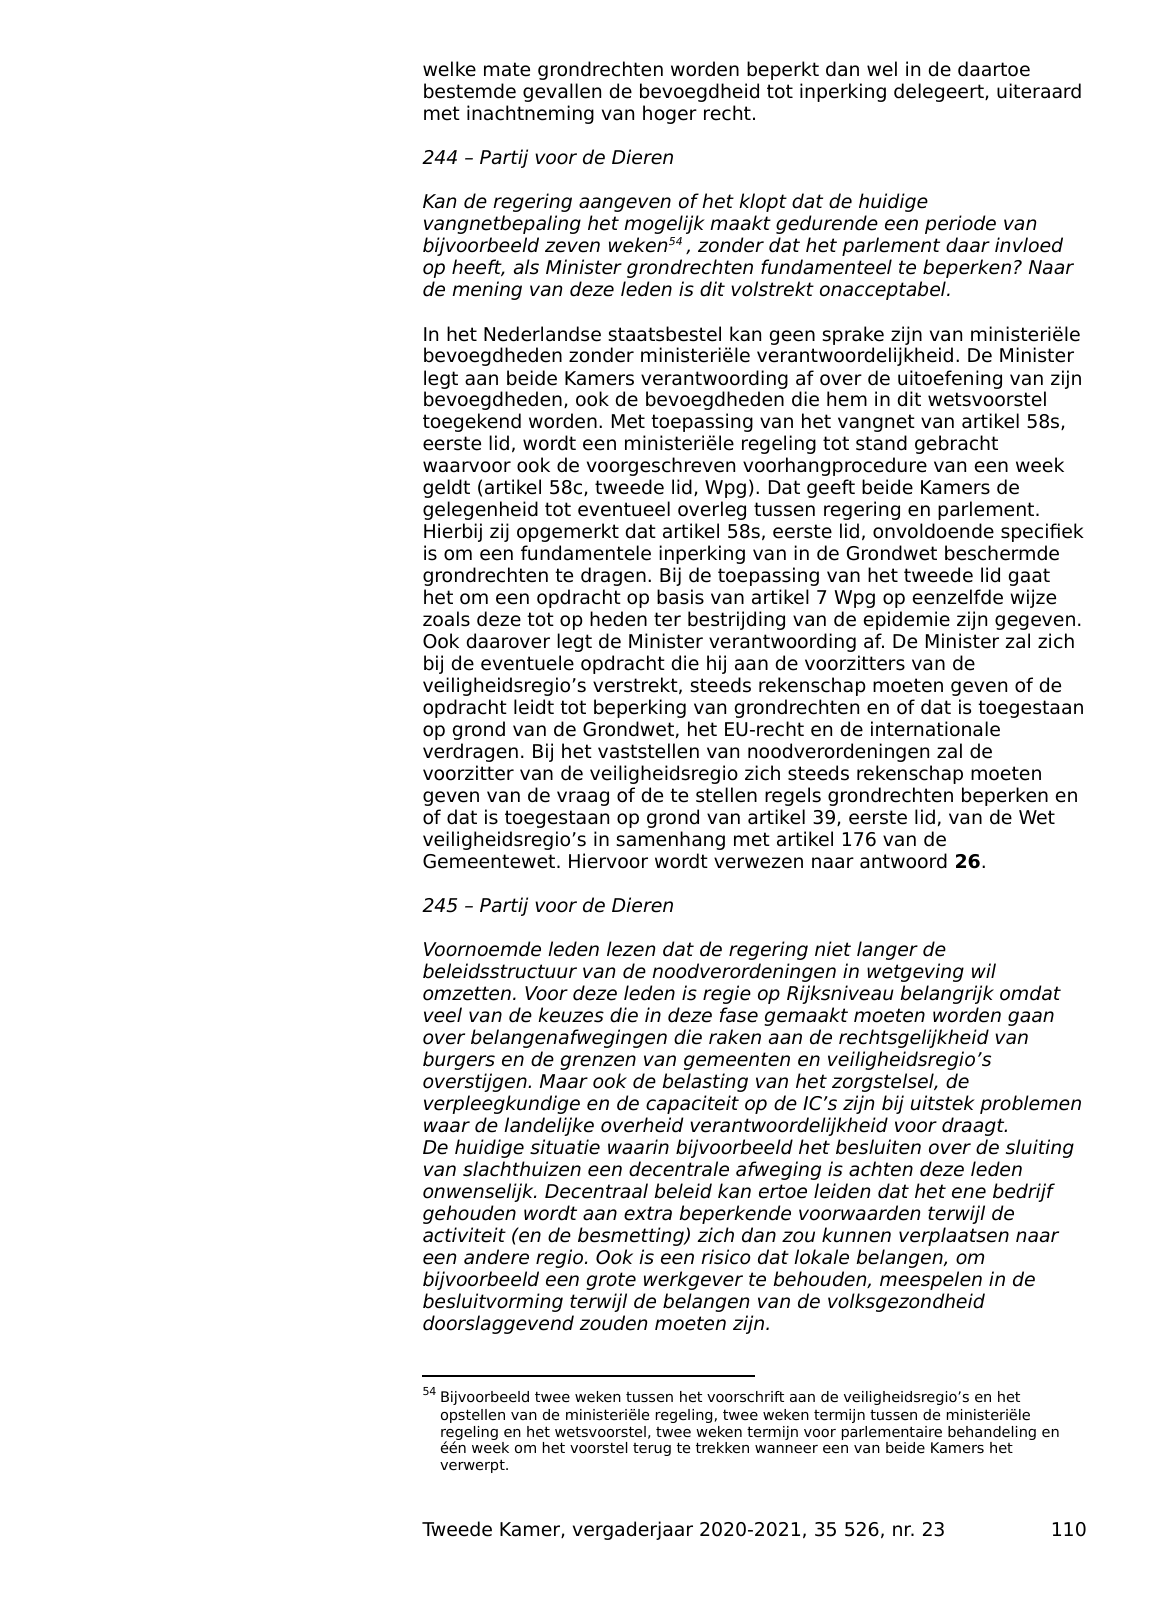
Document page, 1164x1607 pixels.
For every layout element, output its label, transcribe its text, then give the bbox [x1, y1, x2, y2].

text welke mate grondrechten worden beperkt dan wel in de daartoe bestemde gevallen de bevoegdheid tot inperking delegeert, uiteraard met inachtneming van hoger recht. [422, 59, 1087, 125]
text Bijvoorbeeld twee weken tussen het voorschrift aan de veiligheidsregio’s en het opstellen van de ministeriële regeling, twee weken termijn tussen de ministeriële regeling en het wetsvoorstel, twee weken termijn voor parlementaire behandeling en één week om het voorstel terug te trekken wanneer een van beide Kamers het verwerpt. [422, 1385, 1087, 1474]
text De huidige situatie waarin bijvoorbeeld het besluiten over de sluiting van slachthuizen een decentrale afweging is achten deze leden onwenselijk. Decentraal beleid kan ertoe leiden dat het ene bedrijf gehouden wordt aan extra beperkende voorwaarden terwijl de activiteit (en de besmetting) zich dan zou kunnen verplaatsen naar een andere regio. Ook is een risico dat lokale belangen, om bijvoorbeeld een grote werkgever te behouden, meespelen in de besluitvorming terwijl de belangen van de volksgezondheid doorslaggevend zouden moeten zijn. [422, 1137, 1087, 1335]
subtitle 244 – Partij voor de Dieren [422, 147, 1087, 169]
subtitle 245 – Partij voor de Dieren [422, 895, 1087, 917]
text Kan de regering aangeven of het klopt dat de huidige vangnetbepaling het mogelijk maakt gedurende een periode van bijvoorbeeld zeven weken, zonder dat het parlement daar invloed op heeft, als Minister grondrechten fundamenteel te beperken? Naar de mening van deze leden is dit volstrekt onacceptabel. [422, 191, 1087, 301]
text In het Nederlandse staatsbestel kan geen sprake zijn van ministeriële bevoegdheden zonder ministeriële verantwoordelijkheid. De Minister legt aan beide Kamers verantwoording af over de uitoefening van zijn bevoegdheden, ook de bevoegdheden die hem in dit wetsvoorstel toegekend worden. Met toepassing van het vangnet van artikel 58s, eerste lid, wordt een ministeriële regeling tot stand gebracht waarvoor ook de voorgeschreven voorhangprocedure van een week geldt (artikel 58c, tweede lid, Wpg). Dat geeft beide Kamers de gelegenheid tot eventueel overleg tussen regering en parlement. Hierbij zij opgemerkt dat artikel 58s, eerste lid, onvoldoende specifiek is om een fundamentele inperking van in de Grondwet beschermde grondrechten te dragen. Bij de toepassing van het tweede lid gaat het om een opdracht op basis van artikel 7 Wpg op eenzelfde wijze zoals deze tot op heden ter bestrijding van de epidemie zijn gegeven. Ook daarover legt de Minister verantwoording af. De Minister zal zich bij de eventuele opdracht die hij aan de voorzitters van de veiligheidsregio’s verstrekt, steeds rekenschap moeten geven of de opdracht leidt tot beperking van grondrechten en of dat is toegestaan op grond van de Grondwet, het EU-recht en de internationale verdragen. Bij het vaststellen van noodverordeningen zal de voorzitter van de veiligheidsregio zich steeds rekenschap moeten geven van de vraag of de te stellen regels grondrechten beperken en of dat is toegestaan op grond van artikel 39, eerste lid, van de Wet veiligheidsregio’s in samenhang met artikel 176 van de Gemeentewet. Hiervoor wordt verwezen naar antwoord 26. [422, 323, 1087, 873]
text Voornoemde leden lezen dat de regering niet langer de beleidsstructuur van de noodverordeningen in wetgeving wil omzetten. Voor deze leden is regie op Rijksniveau belangrijk omdat veel van de keuzes die in deze fase gemaakt moeten worden gaan over belangenafwegingen die raken aan de rechtsgelijkheid van burgers en de grenzen van gemeenten en veiligheidsregio’s overstijgen. Maar ook de belasting van het zorgstelsel, de verpleegkundige en de capaciteit op de IC’s zijn bij uitstek problemen waar de landelijke overheid verantwoordelijkheid voor draagt. [422, 939, 1087, 1137]
